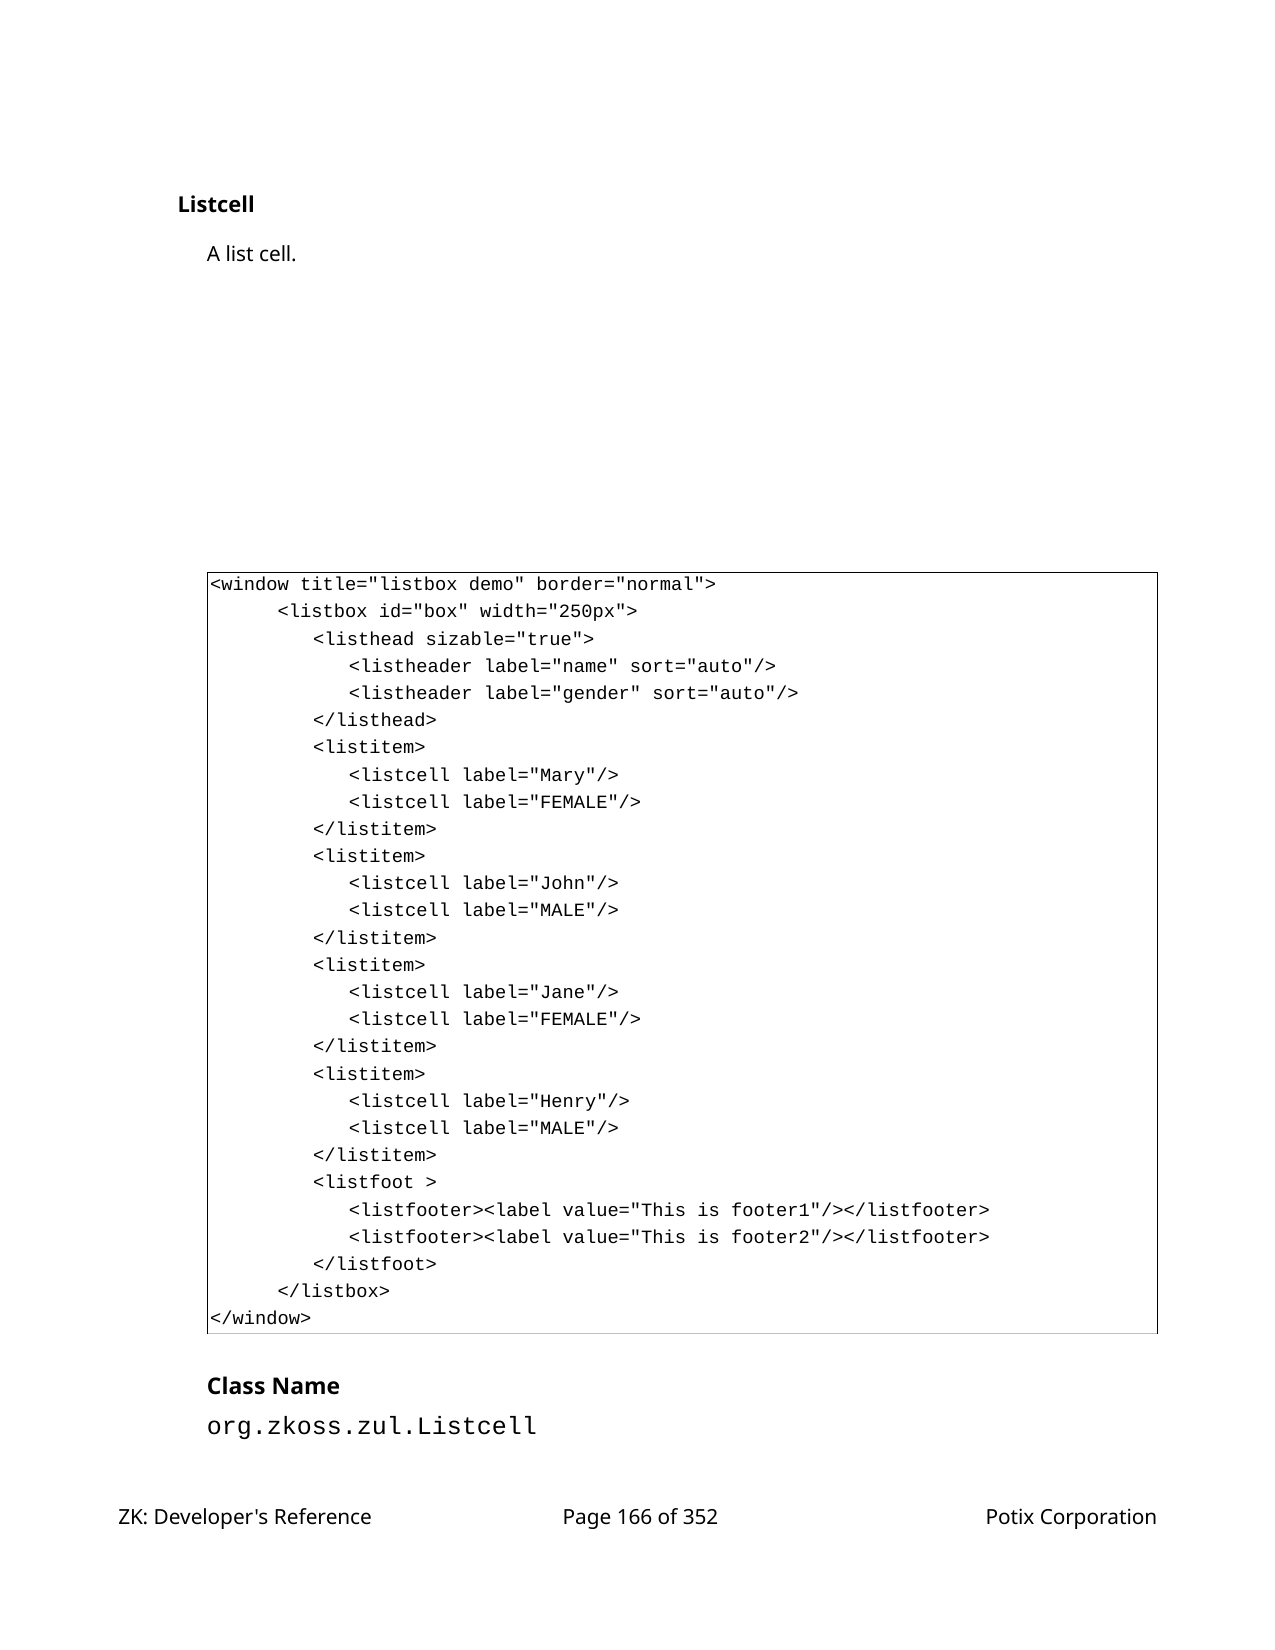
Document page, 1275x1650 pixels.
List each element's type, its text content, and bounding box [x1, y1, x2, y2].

text <listbox id="box" width="250px"> [208, 599, 1157, 623]
text <listcell label="Jane"/> [208, 980, 1157, 1004]
text </listitem> [208, 1034, 1157, 1058]
text <listitem> [208, 844, 1157, 868]
text <listfooter><label value="This is footer2"/></listfooter> [208, 1224, 1157, 1249]
text <listitem> [208, 953, 1157, 977]
text <listheader label="name" sort="auto"/> [208, 654, 1157, 678]
text </window> [208, 1306, 1157, 1333]
text <window title="listbox demo" border="normal"> [208, 573, 1157, 596]
subtitle Class Name [207, 1370, 1157, 1401]
text <listitem> [208, 1061, 1157, 1086]
text </listitem> [208, 817, 1157, 841]
text <listcell label="FEMALE"/> [208, 1007, 1157, 1031]
text </listhead> [208, 708, 1157, 732]
text <listheader label="gender" sort="auto"/> [208, 681, 1157, 705]
text </listitem> [208, 1143, 1157, 1167]
text <listcell label="Mary"/> [208, 762, 1157, 787]
text org.zkoss.zul.Listcell [207, 1414, 1157, 1442]
text </listfoot> [208, 1252, 1157, 1276]
text <listfooter><label value="This is footer1"/></listfooter> [208, 1197, 1157, 1222]
text <listcell label="MALE"/> [208, 898, 1157, 923]
text A list cell. [207, 239, 1157, 268]
text </listbox> [208, 1279, 1157, 1303]
text </listitem> [208, 926, 1157, 950]
text <listitem> [208, 735, 1157, 759]
text <listcell label="John"/> [208, 871, 1157, 895]
text <listcell label="Henry"/> [208, 1089, 1157, 1113]
text <listfoot > [208, 1170, 1157, 1194]
text <listcell label="FEMALE"/> [208, 789, 1157, 814]
text <listhead sizable="true"> [208, 626, 1157, 651]
subtitle Listcell [177, 189, 1157, 219]
text <listcell label="MALE"/> [208, 1116, 1157, 1140]
